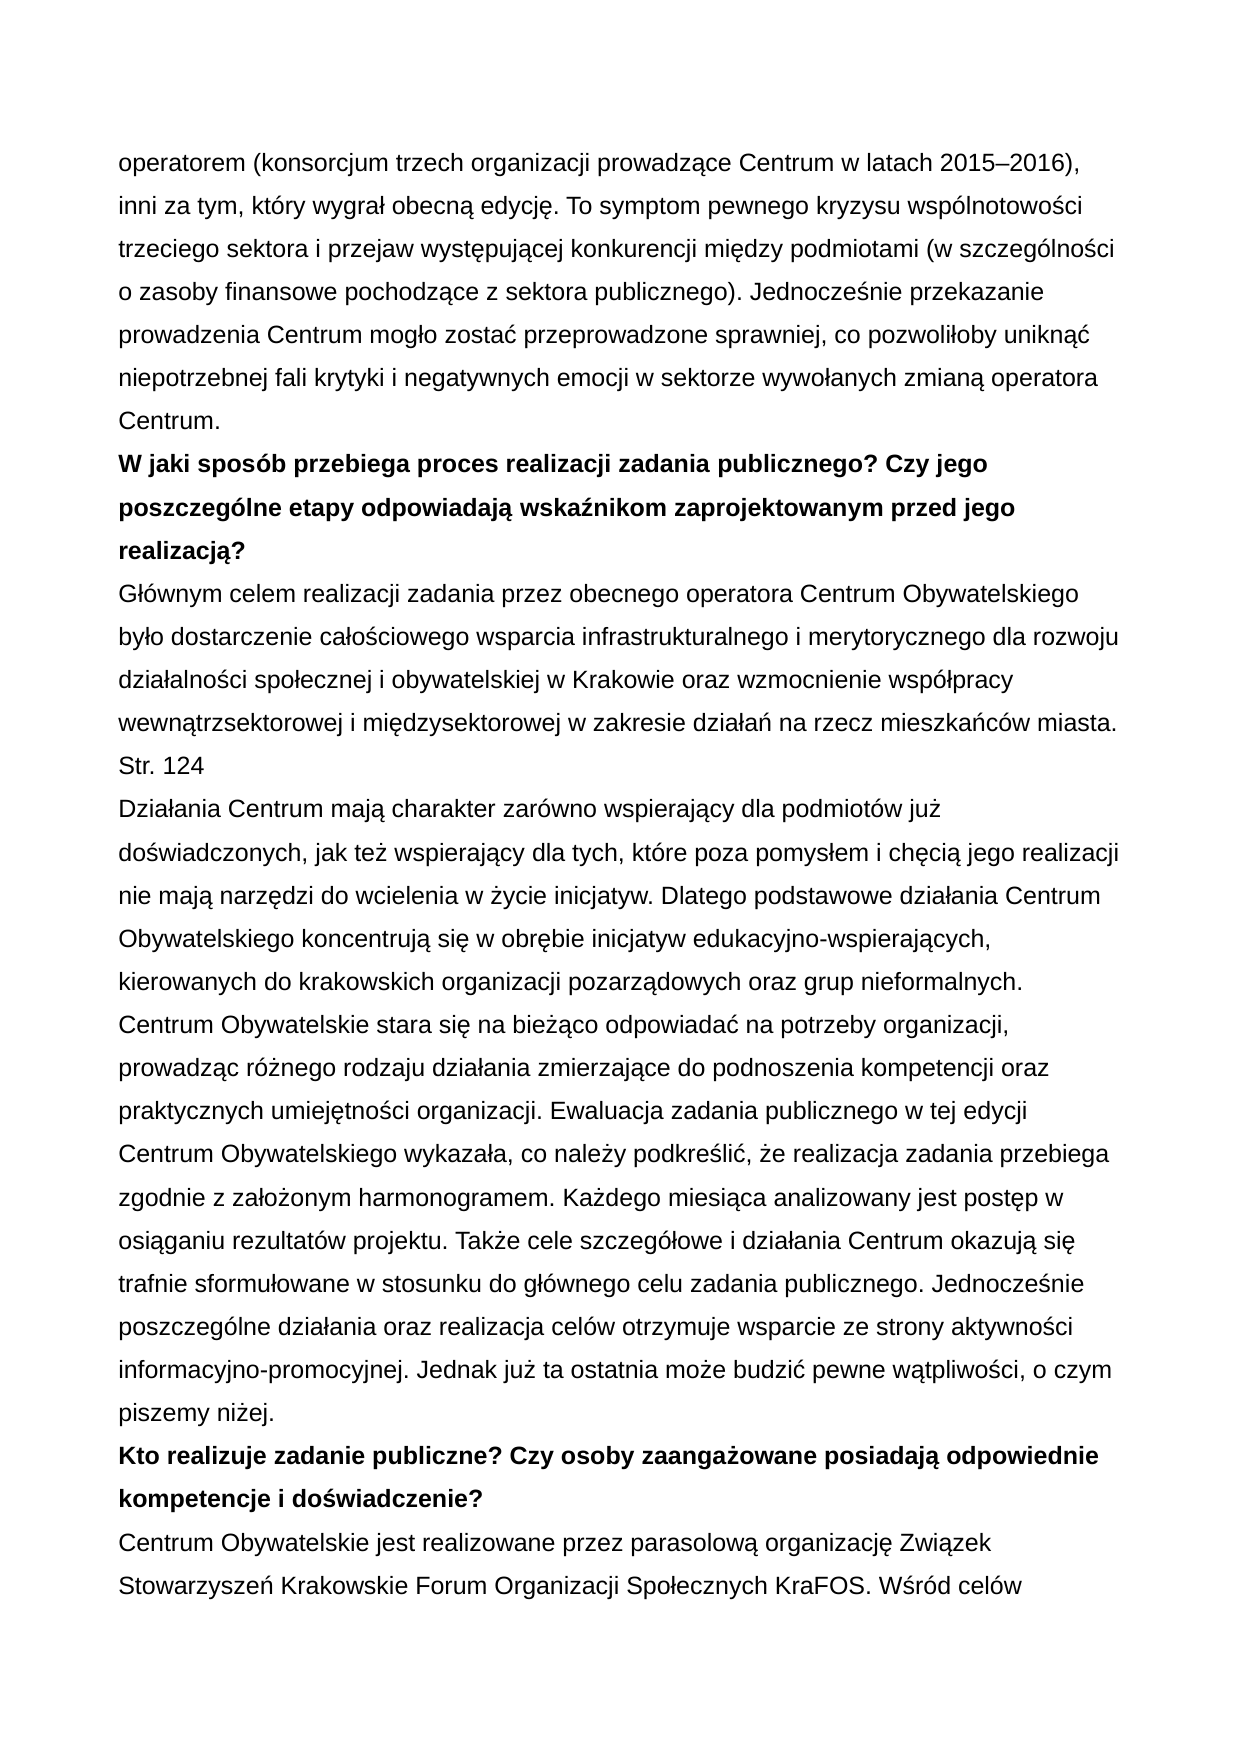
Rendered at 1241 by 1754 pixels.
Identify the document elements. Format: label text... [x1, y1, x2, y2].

text Kto realizuje zadanie publiczne? Czy osoby zaangażowane posiadają odpowiednie kompetencje i doświadczenie? [118, 1441, 1122, 1513]
text Głównym celem realizacji zadania przez obecnego operatora Centrum Obywatelskiego było dostarczenie całościowego wsparcia infrastrukturalnego i merytorycznego dla rozwoju działalności społecznej i obywatelskiej w Krakowie oraz wzmocnienie współpracy wewnątrzsektorowej i międzysektorowej w zakresie działań na rzecz mieszkańców miasta. [118, 579, 1122, 737]
text operatorem (konsorcjum trzech organizacji prowadzące Centrum w latach 2015–2016), inni za tym, który wygrał obecną edycję. To symptom pewnego kryzysu wspólnotowości trzeciego sektora i przejaw występującej konkurencji między podmiotami (w szczególności o zasoby finansowe pochodzące z sektora publicznego). Jednocześnie przekazanie prowadzenia Centrum mogło zostać przeprowadzone sprawniej, co pozwoliłoby uniknąć niepotrzebnej fali krytyki i negatywnych emocji w sektorze wywołanych zmianą operatora Centrum. [118, 148, 1122, 435]
text Str. 124 [118, 751, 1122, 780]
text W jaki sposób przebiega proces realizacji zadania publicznego? Czy jego poszczególne etapy odpowiadają wskaźnikom zaprojektowanym przed jego realizacją? [118, 449, 1122, 564]
text Działania Centrum mają charakter zarówno wspierający dla podmiotów już doświadczonych, jak też wspierający dla tych, które poza pomysłem i chęcią jego realizacji nie mają narzędzi do wcielenia w życie inicjatyw. Dlatego podstawowe działania Centrum Obywatelskiego koncentrują się w obrębie inicjatyw edukacyjno-wspierających, kierowanych do krakowskich organizacji pozarządowych oraz grup nieformalnych. Centrum Obywatelskie stara się na bieżąco odpowiadać na potrzeby organizacji, prowadząc różnego rodzaju działania zmierzające do podnoszenia kompetencji oraz praktycznych umiejętności organizacji. Ewaluacja zadania publicznego w tej edycji Centrum Obywatelskiego wykazała, co należy podkreślić, że realizacja zadania przebiega zgodnie z założonym harmonogramem. Każdego miesiąca analizowany jest postęp w osiąganiu rezultatów projektu. Także cele szczegółowe i działania Centrum okazują się trafnie sformułowane w stosunku do głównego celu zadania publicznego. Jednocześnie poszczególne działania oraz realizacja celów otrzymuje wsparcie ze strony aktywności informacyjno-promocyjnej. Jednak już ta ostatnia może budzić pewne wątpliwości, o czym piszemy niżej. [118, 794, 1122, 1427]
text Centrum Obywatelskie jest realizowane przez parasolową organizację Związek Stowarzyszeń Krakowskie Forum Organizacji Społecznych KraFOS. Wśród celów [118, 1528, 1122, 1599]
